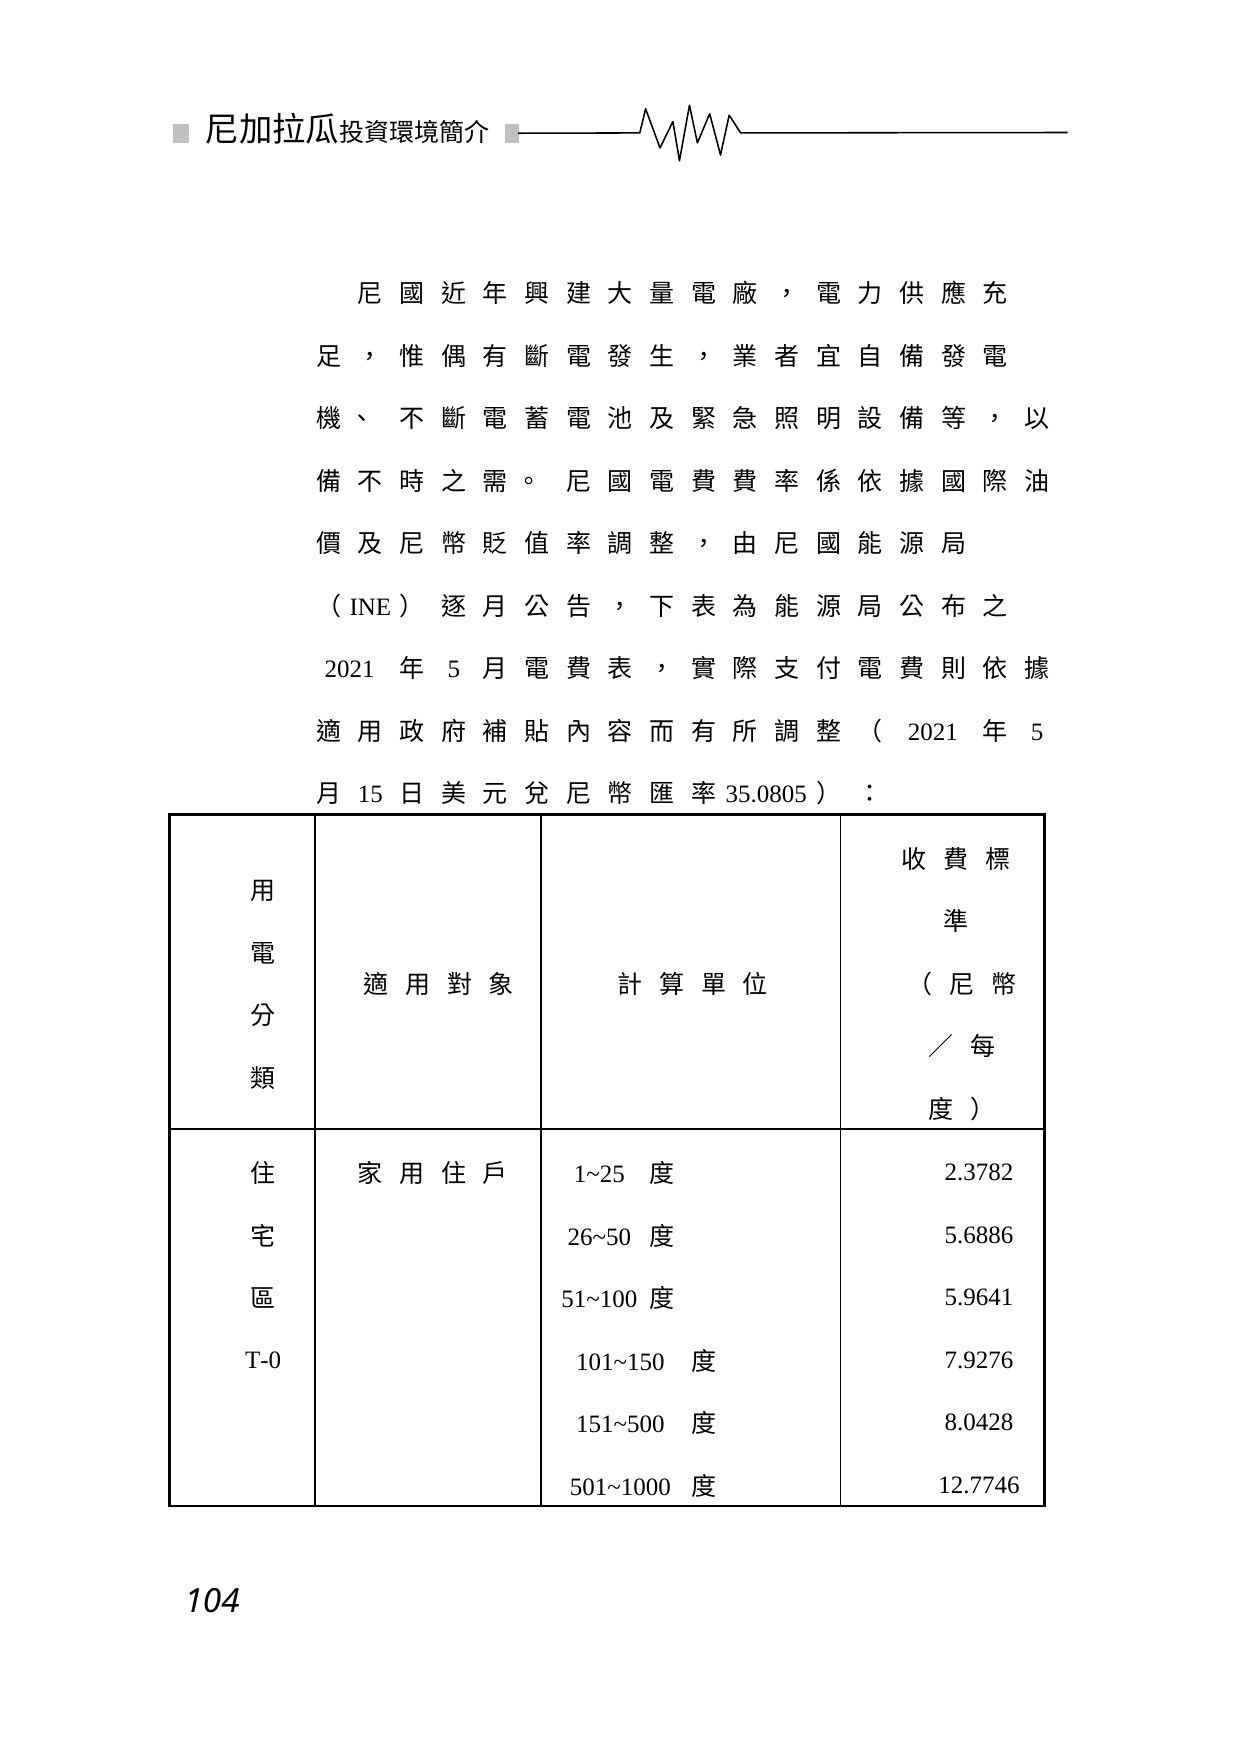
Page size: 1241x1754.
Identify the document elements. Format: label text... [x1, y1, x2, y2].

table_header 用電分類 [171, 816, 314, 1128]
table_header 適用對象 [316, 816, 540, 1128]
table_cell 家用住戶 [316, 1130, 540, 1505]
table_cell 住宅區 T-0 [171, 1130, 314, 1505]
table_header 計算單位 [542, 816, 840, 1128]
text 尼國近年興建大量電廠，電力供應充足，惟偶有斷電發生，業者宜自備發電機、不斷電蓄電池及緊急照明設備等，以備不時之需。尼國電費費率係依據國際油價及尼幣貶值率調整，由尼國能源局（INE）逐月公告，下表為能源局公布之2021年5月電費表，實際支付電費則依據適用政府補貼內容而有所調整（2021年5月15日美元兌尼幣匯率35.0805）： [281, 250, 1058, 813]
table_header 收費標準 （尼幣／每度） [841, 816, 1043, 1128]
table_cell 1~25度 26~50度 51~100度 101~150度 151~500度 501~1000度 [542, 1130, 840, 1505]
table_cell 2.3782 5.6886 5.9641 7.9276 8.0428 12.7746 [841, 1130, 1043, 1505]
